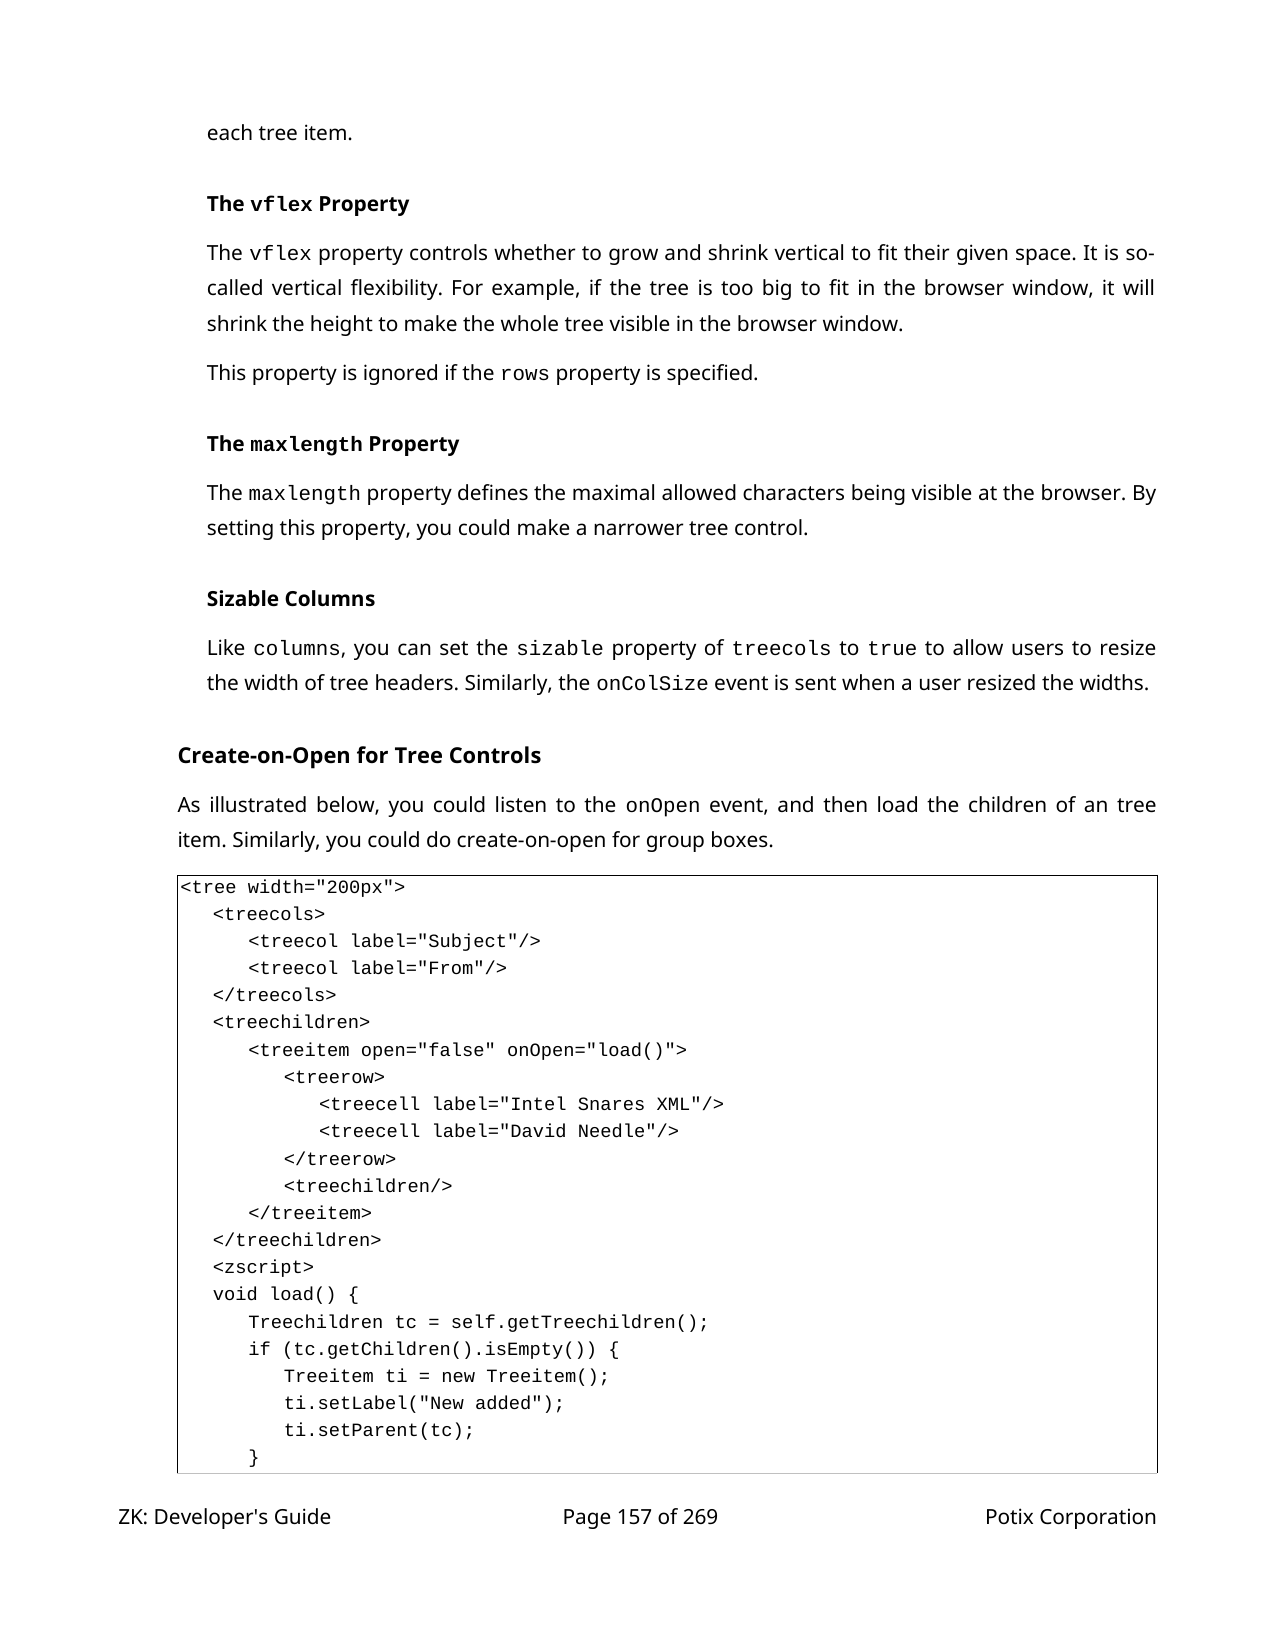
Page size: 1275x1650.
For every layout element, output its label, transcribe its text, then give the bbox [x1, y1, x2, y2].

text each tree item. [207, 118, 1157, 146]
text <treecols> [178, 902, 1157, 926]
text Treechildren tc = self.getTreechildren(); [178, 1309, 1157, 1334]
text <treeitem open="false" onOpen="load()"> [178, 1038, 1157, 1062]
text <treecell label="David Needle"/> [178, 1119, 1157, 1143]
text ti.setLabel("New added"); [178, 1391, 1157, 1415]
text </treerow> [178, 1146, 1157, 1171]
text <zscript> [178, 1255, 1157, 1279]
text <treechildren> [178, 1010, 1157, 1035]
text <treecell label="Intel Snares XML"/> [178, 1092, 1157, 1116]
text } [178, 1445, 1157, 1473]
text <treecol label="Subject"/> [178, 929, 1157, 953]
text The maxlength property defines the maximal allowed characters being visible at the browser. By setting this property, you could make a narrower tree control. [207, 478, 1157, 542]
text <treerow> [178, 1065, 1157, 1089]
text <treechildren/> [178, 1173, 1157, 1198]
subtitle Sizable Columns [207, 584, 1157, 612]
text </treeitem> [178, 1201, 1157, 1225]
subtitle The vflex Property [207, 189, 1157, 217]
text As illustrated below, you could listen to the onOpen event, and then load the children of an tree item. Similarly, you could do create-on-open for group boxes. [177, 790, 1157, 854]
text Treeitem ti = new Treeitem(); [178, 1364, 1157, 1388]
subtitle Create-on-Open for Tree Controls [177, 739, 1157, 769]
text This property is ignored if the rows property is specified. [207, 358, 1157, 386]
text </treecols> [178, 983, 1157, 1007]
text if (tc.getChildren().isEmpty()) { [178, 1337, 1157, 1361]
text </treechildren> [178, 1228, 1157, 1252]
text <treecol label="From"/> [178, 956, 1157, 980]
subtitle The maxlength Property [207, 429, 1157, 457]
text The vflex property controls whether to grow and shrink vertical to fit their given space. It is so-called vertical flexibility. For example, if the tree is too big to fit in the browser window, it will shrink the height to make the whole tree visible in the browser window. [207, 238, 1157, 337]
text void load() { [178, 1282, 1157, 1307]
text <tree width="200px"> [178, 876, 1157, 899]
text Like columns, you can set the sizable property of treecols to true to allow users to resize the width of tree headers. Similarly, the onColSize event is sent when a user resized the widths. [207, 633, 1157, 697]
text ti.setParent(tc); [178, 1418, 1157, 1442]
